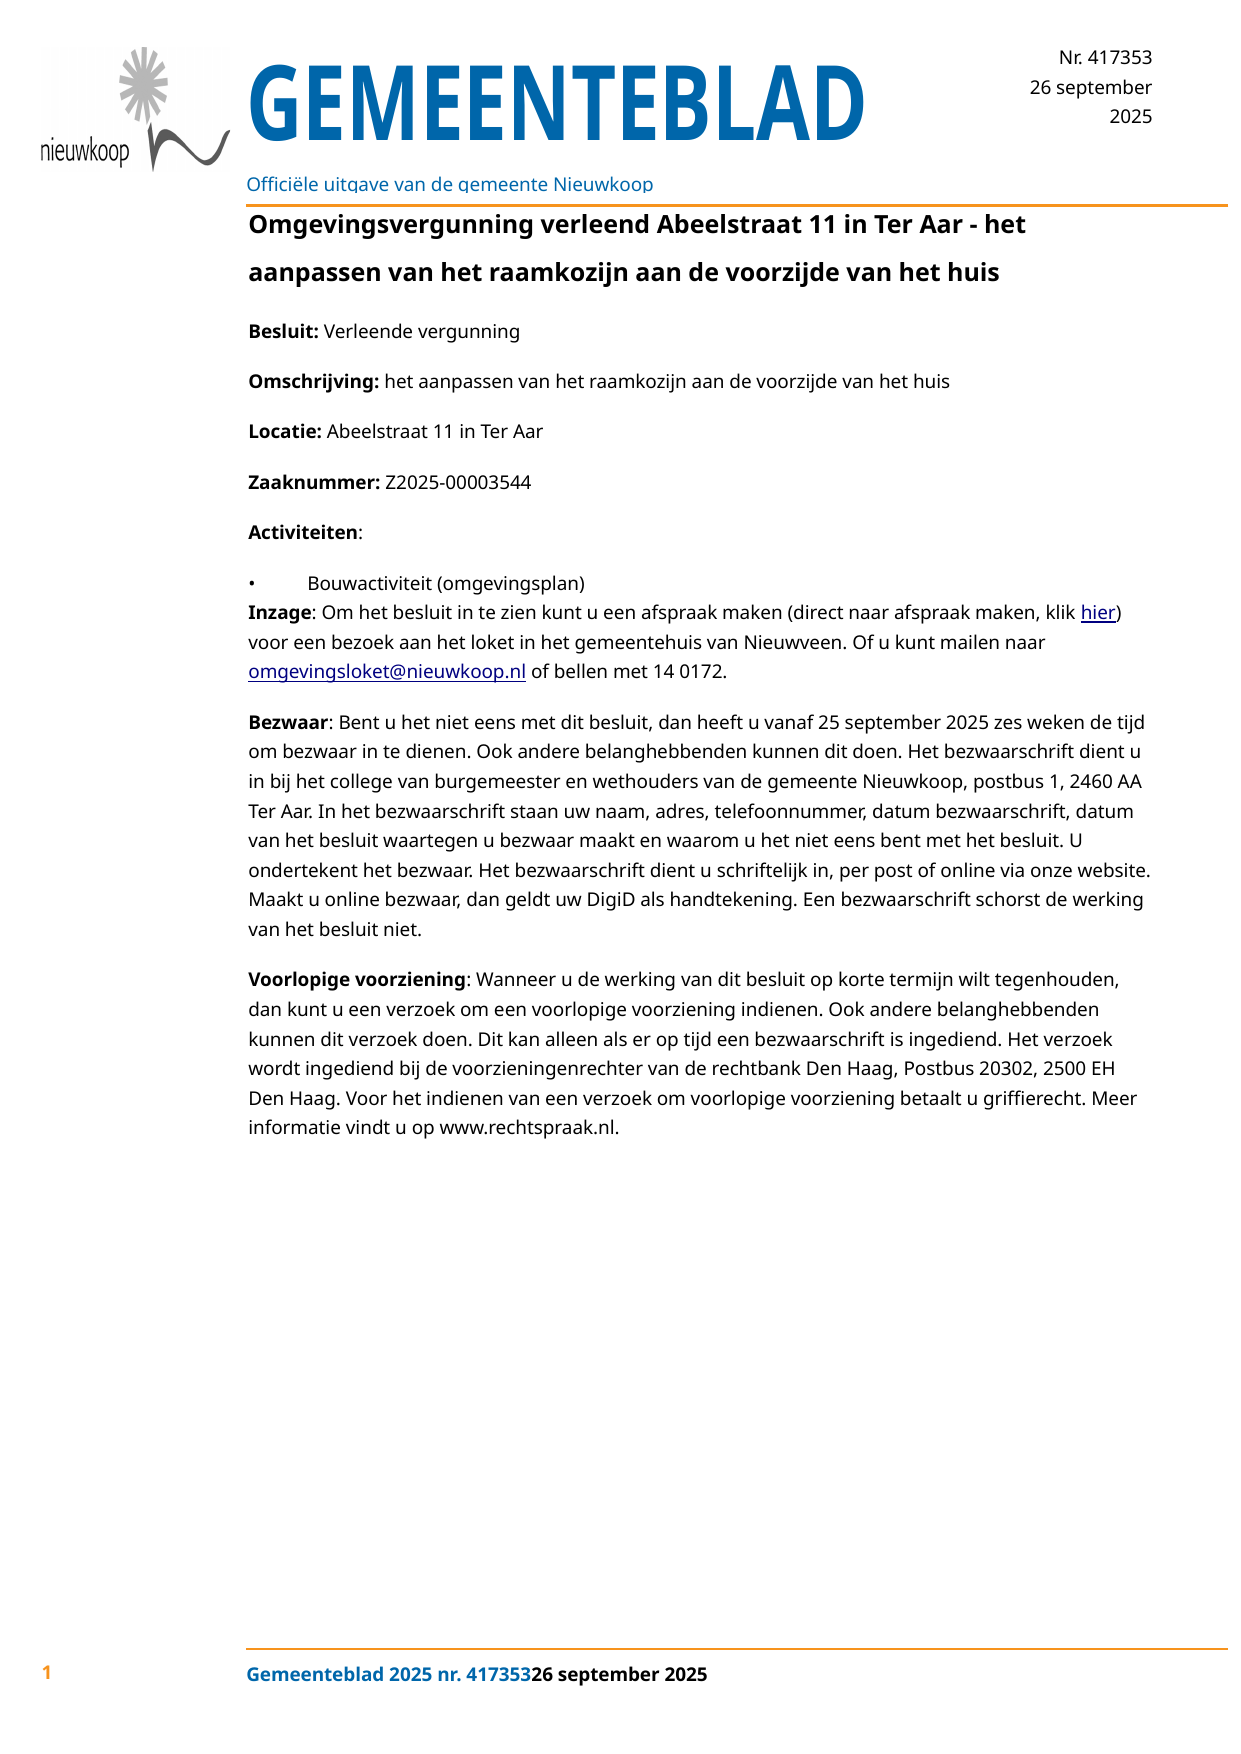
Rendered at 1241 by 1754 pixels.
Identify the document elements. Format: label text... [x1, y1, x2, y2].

list Bouwactiviteit (omgevingsplan) [248, 570, 1152, 596]
text Omschrijving: het aanpassen van het raamkozijn aan de voorzijde van het huis [248, 368, 1152, 394]
text Locatie: Abeelstraat 11 in Ter Aar [248, 419, 1152, 444]
text Besluit: Verleende vergunning [248, 318, 1152, 344]
text Zaaknummer: Z2025-00003544 [248, 469, 1152, 495]
text Voorlopige voorziening: Wanneer u de werking van dit besluit op korte termijn wilt tegenhouden, dan kunt u een verzoek om een voorlopige voorziening indienen. Ook andere belanghebbenden kunnen dit verzoek doen. Dit kan alleen als er op tijd een bezwaarschrift is ingediend. Het verzoek wordt ingediend bij de voorzieningenrechter van de rechtbank Den Haag, Postbus 20302, 2500 EH Den Haag. Voor het indienen van een verzoek om voorlopige voorziening betaalt u griffierecht. Meer informatie vindt u op www.rechtspraak.nl. [248, 967, 1152, 1140]
picture [41, 47, 231, 172]
text Inzage: Om het besluit in te zien kunt u een afspraak maken (direct naar afspraak maken, klik hier) voor een bezoek aan het loket in het gemeentehuis van Nieuwveen. Of u kunt mailen naar omgevingsloket@nieuwkoop.nl of bellen met 14 0172. [248, 599, 1152, 684]
text Bezwaar: Bent u het niet eens met dit besluit, dan heeft u vanaf 25 september 2025 zes weken de tijd om bezwaar in te dienen. Ook andere belanghebbenden kunnen dit doen. Het bezwaarschrift dient u in bij het college van burgemeester en wethouders van de gemeente Nieuwkoop, postbus 1, 2460 AA Ter Aar. In het bezwaarschrift staan uw naam, adres, telefoonnummer, datum bezwaarschrift, datum van het besluit waartegen u bezwaar maakt en waarom u het niet eens bent met het besluit. U ondertekent het bezwaar. Het bezwaarschrift dient u schriftelijk in, per post of online via onze website. Maakt u online bezwaar, dan geldt uw DigiD als handtekening. Een bezwaarschrift schorst de werking van het besluit niet. [248, 709, 1152, 942]
text Omgevingsvergunning verleend Abeelstraat 11 in Ter Aar - het aanpassen van het raamkozijn aan de voorzijde van het huis [248, 207, 1152, 288]
text Activiteiten: [248, 519, 1152, 545]
